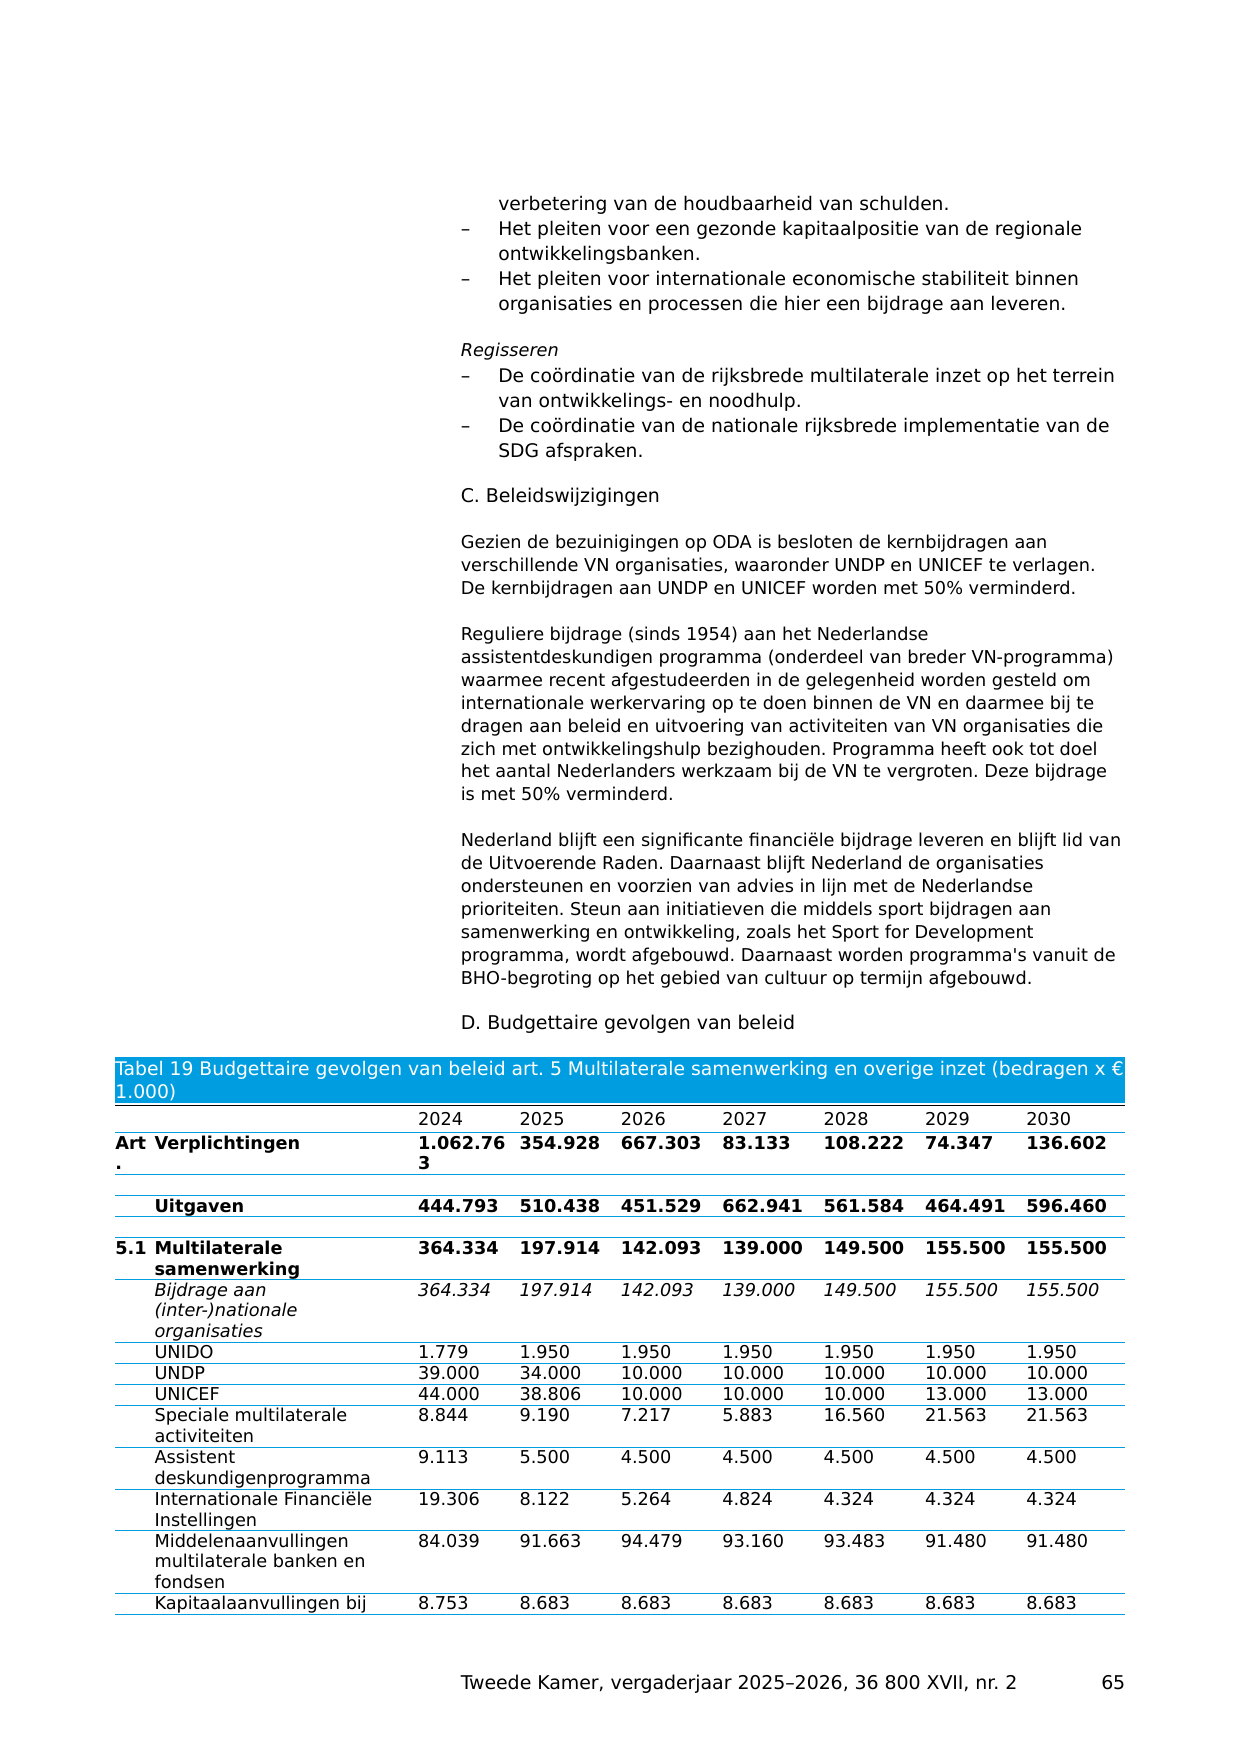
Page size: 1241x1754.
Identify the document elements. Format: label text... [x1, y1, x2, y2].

table_cell 510.438 [516, 1196, 618, 1216]
table_cell [618, 1217, 719, 1237]
table_cell 84.039 [415, 1531, 516, 1593]
table_cell 4.500 [719, 1448, 820, 1488]
table_cell 4.500 [1023, 1448, 1125, 1488]
table_cell [922, 1217, 1023, 1237]
table_cell 7.217 [618, 1406, 719, 1447]
table_cell 19.306 [415, 1490, 516, 1530]
table_cell 2025 [516, 1106, 618, 1132]
table_cell 667.303 [618, 1133, 719, 1174]
table_cell 2026 [618, 1106, 719, 1132]
table_cell 10.000 [618, 1364, 719, 1384]
table_cell 93.483 [820, 1531, 922, 1593]
table_cell [151, 1106, 415, 1132]
table_cell 155.500 [922, 1238, 1023, 1279]
table_cell 2028 [820, 1106, 922, 1132]
table_cell [115, 1406, 151, 1447]
table_cell 142.093 [618, 1238, 719, 1279]
table_cell 136.602 [1023, 1133, 1125, 1174]
table_cell 354.928 [516, 1133, 618, 1174]
table_cell 5.500 [516, 1448, 618, 1488]
table_cell [516, 1217, 618, 1237]
table_cell [516, 1175, 618, 1195]
table_cell 364.334 [415, 1280, 516, 1341]
text Nederland blijft een significante financiële bijdrage leveren en blijft lid van de Uitvoerende Raden. Daarnaast blijft Nederland de organisaties ondersteunen en voorzien van advies in lijn met de Nederlandse prioriteiten. Steun aan initiatieven die middels sport bijdragen aan samenwerking en ontwikkeling, zoals het Sport for Development programma, wordt afgebouwd. Daarnaast worden programma's vanuit de BHO-begroting op het gebied van cultuur op termijn afgebouwd. [461, 828, 1125, 989]
table_cell [719, 1217, 820, 1237]
table_cell [115, 1490, 151, 1530]
table_cell [415, 1217, 516, 1237]
table_cell 2030 [1023, 1106, 1125, 1132]
list Het pleiten voor een gezonde kapitaalpositie van de regionale ontwikkelingsbanken. [461, 216, 1125, 266]
table_cell [115, 1448, 151, 1488]
table_cell 91.480 [922, 1531, 1023, 1593]
table_cell 5.1 [115, 1238, 151, 1279]
table_cell 94.479 [618, 1531, 719, 1593]
table_cell Verplichtingen [151, 1133, 415, 1174]
table_cell Uitgaven [151, 1196, 415, 1216]
table_cell 5.264 [618, 1490, 719, 1530]
table_cell 1.779 [415, 1343, 516, 1363]
table_cell 4.324 [1023, 1490, 1125, 1530]
table_cell [115, 1594, 151, 1614]
table_cell [115, 1385, 151, 1405]
table_cell 91.663 [516, 1531, 618, 1593]
table_cell 9.190 [516, 1406, 618, 1447]
table_cell 8.683 [820, 1594, 922, 1614]
table_cell [618, 1175, 719, 1195]
table_cell 596.460 [1023, 1196, 1125, 1216]
table_cell 8.683 [719, 1594, 820, 1614]
table_cell 139.000 [719, 1280, 820, 1341]
table_cell 1.950 [922, 1343, 1023, 1363]
table_cell Kapitaalaanvullingen bij [151, 1594, 415, 1614]
table_cell 1.950 [516, 1343, 618, 1363]
table_cell 74.347 [922, 1133, 1023, 1174]
table_cell 8.753 [415, 1594, 516, 1614]
table_cell 4.824 [719, 1490, 820, 1530]
table_cell [115, 1364, 151, 1384]
table_cell 10.000 [618, 1385, 719, 1405]
table_cell 155.500 [1023, 1280, 1125, 1341]
table_cell 21.563 [1023, 1406, 1125, 1447]
text Reguliere bĳdrage (sinds 1954) aan het Nederlandse assistentdeskundigen programma (onderdeel van breder VN-programma) waarmee recent afgestudeerden in de gelegenheid worden gesteld om internationale werkervaring op te doen binnen de VN en daarmee bĳ te dragen aan beleid en uitvoering van activiteiten van VN organisaties die zich met ontwikkelingshulp bezighouden. Programma heeft ook tot doel het aantal Nederlanders werkzaam bĳ de VN te vergroten. Deze bijdrage is met 50% verminderd. [461, 622, 1125, 805]
table_cell [115, 1531, 151, 1593]
table_cell Internationale Financiële Instellingen [151, 1490, 415, 1530]
table_cell [1023, 1175, 1125, 1195]
table_cell 39.000 [415, 1364, 516, 1384]
table_cell 8.122 [516, 1490, 618, 1530]
table_cell [922, 1175, 1023, 1195]
table_cell 44.000 [415, 1385, 516, 1405]
table_cell [115, 1280, 151, 1341]
table_cell [1023, 1217, 1125, 1237]
text Regisseren [461, 338, 1125, 361]
table_cell 10.000 [719, 1385, 820, 1405]
list De coördinatie van de rĳksbrede multilaterale inzet op het terrein van ontwikkelings- en noodhulp. [461, 363, 1125, 413]
table_cell 5.883 [719, 1406, 820, 1447]
table_cell Assistent deskundigenprogramma [151, 1448, 415, 1488]
table_cell [115, 1217, 151, 1237]
list De coördinatie van de nationale rĳksbrede implementatie van de SDG afspraken. [461, 413, 1125, 463]
text Gezien de bezuinigingen op ODA is besloten de kernbijdragen aan verschillende VN organisaties, waaronder UNDP en UNICEF te verlagen. De kernbijdragen aan UNDP en UNICEF worden met 50% verminderd. [461, 530, 1125, 599]
table_cell [115, 1106, 151, 1132]
table_cell Speciale multilaterale activiteiten [151, 1406, 415, 1447]
table_cell [415, 1175, 516, 1195]
table_cell 13.000 [1023, 1385, 1125, 1405]
table_cell 10.000 [820, 1364, 922, 1384]
table_cell 91.480 [1023, 1531, 1125, 1593]
table_cell 139.000 [719, 1238, 820, 1279]
table_cell 108.222 [820, 1133, 922, 1174]
table_cell [820, 1175, 922, 1195]
table_cell [719, 1175, 820, 1195]
table_cell 10.000 [719, 1364, 820, 1384]
table_cell 451.529 [618, 1196, 719, 1216]
table_cell 1.950 [820, 1343, 922, 1363]
table_cell 4.500 [820, 1448, 922, 1488]
table_cell 21.563 [922, 1406, 1023, 1447]
table_cell Art. [115, 1133, 151, 1174]
table_cell 4.324 [820, 1490, 922, 1530]
table_cell 155.500 [1023, 1238, 1125, 1279]
table_cell UNDP [151, 1364, 415, 1384]
title C. Beleidswijzigingen [461, 485, 1125, 507]
table_cell [115, 1196, 151, 1216]
table_cell 2024 [415, 1106, 516, 1132]
list verbetering van de houdbaarheid van schulden. [461, 191, 1125, 216]
table_cell 10.000 [922, 1364, 1023, 1384]
table_cell 9.113 [415, 1448, 516, 1488]
table_cell 561.584 [820, 1196, 922, 1216]
table_cell 4.500 [922, 1448, 1023, 1488]
table_cell 662.941 [719, 1196, 820, 1216]
table_cell 155.500 [922, 1280, 1023, 1341]
table_cell Middelenaanvullingen multilaterale banken en fondsen [151, 1531, 415, 1593]
table_cell 8.683 [618, 1594, 719, 1614]
table_cell 197.914 [516, 1238, 618, 1279]
table_cell 34.000 [516, 1364, 618, 1384]
table_cell [820, 1217, 922, 1237]
list Het pleiten voor internationale economische stabiliteit binnen organisaties en processen die hier een bijdrage aan leveren. [461, 266, 1125, 316]
table_cell 93.160 [719, 1531, 820, 1593]
table_cell 83.133 [719, 1133, 820, 1174]
table_cell 364.334 [415, 1238, 516, 1279]
table_cell UNIDO [151, 1343, 415, 1363]
table_cell 464.491 [922, 1196, 1023, 1216]
table_cell 2029 [922, 1106, 1023, 1132]
table_cell 4.324 [922, 1490, 1023, 1530]
title D. Budgettaire gevolgen van beleid [461, 1012, 1125, 1033]
table_cell 4.500 [618, 1448, 719, 1488]
table_cell 8.844 [415, 1406, 516, 1447]
table_cell 197.914 [516, 1280, 618, 1341]
table_cell 10.000 [820, 1385, 922, 1405]
table_cell 16.560 [820, 1406, 922, 1447]
table_cell 1.950 [1023, 1343, 1125, 1363]
table_cell [115, 1343, 151, 1363]
table_cell 8.683 [922, 1594, 1023, 1614]
table_cell 149.500 [820, 1280, 922, 1341]
table_cell 8.683 [1023, 1594, 1125, 1614]
table_cell 10.000 [1023, 1364, 1125, 1384]
table_cell [151, 1175, 415, 1195]
table_cell 1.950 [719, 1343, 820, 1363]
table_cell 13.000 [922, 1385, 1023, 1405]
table_cell Multilaterale samenwerking [151, 1238, 415, 1279]
table_cell 8.683 [516, 1594, 618, 1614]
table_cell 38.806 [516, 1385, 618, 1405]
table_cell [151, 1217, 415, 1237]
table_cell UNICEF [151, 1385, 415, 1405]
table_cell 1.062.763 [415, 1133, 516, 1174]
table_cell Bijdrage aan (inter-)nationale organisaties [151, 1280, 415, 1341]
table_cell 149.500 [820, 1238, 922, 1279]
table_cell 444.793 [415, 1196, 516, 1216]
table_cell [115, 1175, 151, 1195]
table_cell 1.950 [618, 1343, 719, 1363]
table_cell 2027 [719, 1106, 820, 1132]
table_cell 142.093 [618, 1280, 719, 1341]
